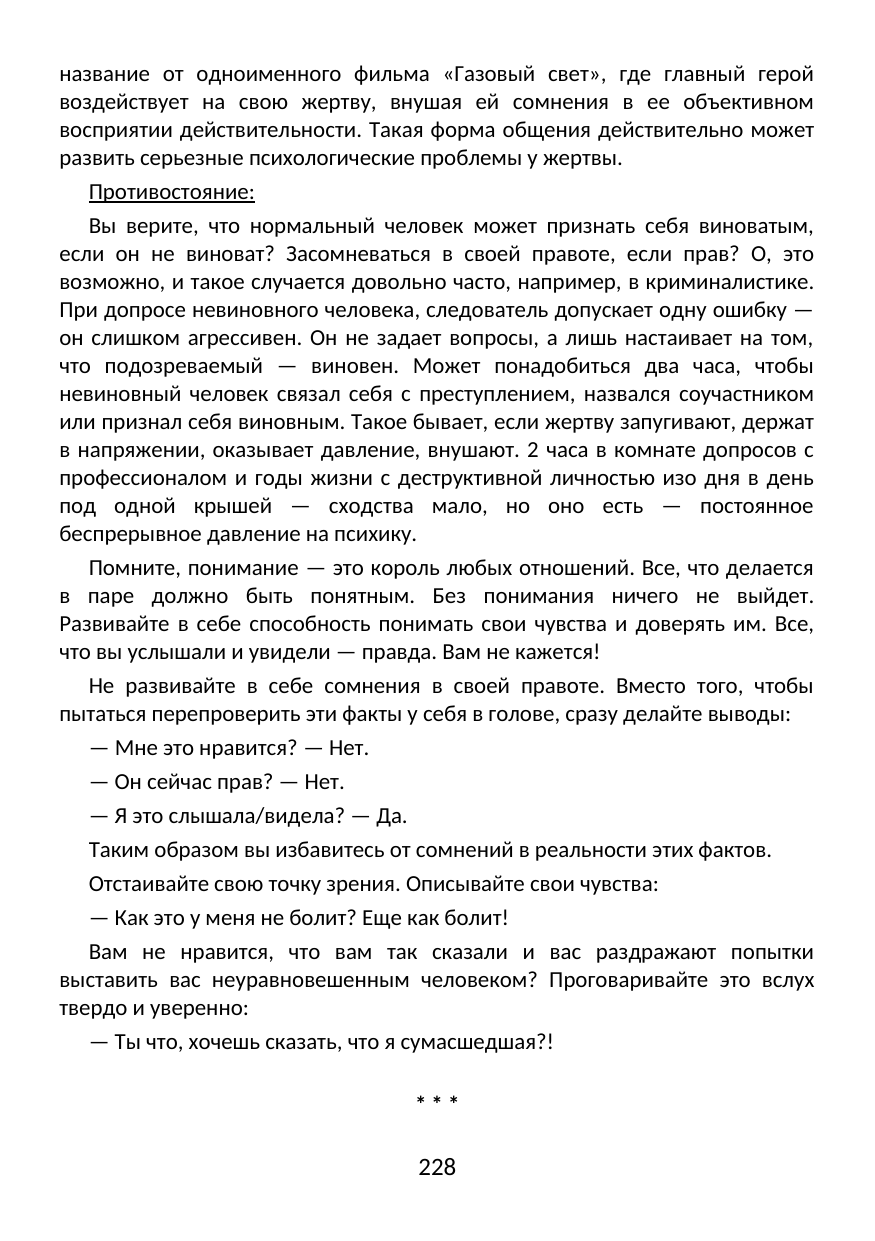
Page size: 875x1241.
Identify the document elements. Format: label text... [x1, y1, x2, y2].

text Вы верите, что нормальный человек может признать себя виноватым, если он не виноват? Засомневаться в своей правоте, если прав? О, это возможно, и такое случается довольно часто, например, в криминалистике. При допросе невиновного человека, следователь допускает одну ошибку — он слишком агрессивен. Он не задает вопросы, а лишь настаивает на том, что подозреваемый — виновен. Может понадобиться два часа, чтобы невиновный человек связал себя с преступлением, назвался соучастником или признал себя виновным. Такое бывает, если жертву запугивают, держат в напряжении, оказывает давление, внушают. 2 часа в комнате допросов с профессионалом и годы жизни с деструктивной личностью изо дня в день под одной крышей — сходства мало, но оно есть — постоянное беспрерывное давление на психику. [59, 211, 815, 547]
text Вам не нравится, что вам так сказали и вас раздражают попытки выставить вас неуравновешенным человеком? Проговаривайте это вслух твердо и уверенно: [59, 937, 815, 1021]
text Не развивайте в себе сомнения в своей правоте. Вместо того, чтобы пытаться перепроверить эти факты у себя в голове, сразу делайте выводы: [59, 671, 815, 727]
text Отстаивайте свою точку зрения. Описывайте свои чувства: [59, 869, 815, 897]
text — Он сейчас прав? — Нет. [59, 767, 815, 795]
subtitle * * * [59, 1090, 815, 1118]
text Противостояние: [59, 177, 815, 205]
text — Как это у меня не болит? Еще как болит! [59, 903, 815, 931]
text Помните, понимание — это король любых отношений. Все, что делается в паре должно быть понятным. Без понимания ничего не выйдет. Развивайте в себе способность понимать свои чувства и доверять им. Все, что вы услышали и увидели — правда. Вам не кажется! [59, 553, 815, 665]
text — Я это слышала/видела? — Да. [59, 801, 815, 829]
text Таким образом вы избавитесь от сомнений в реальности этих фактов. [59, 835, 815, 863]
text — Ты что, хочешь сказать, что я сумасшедшая?! [59, 1027, 815, 1055]
text — Мне это нравится? — Нет. [59, 733, 815, 761]
text название от одноименного фильма «Газовый свет», где главный герой воздействует на свою жертву, внушая ей сомнения в ее объективном восприятии действительности. Такая форма общения действительно может развить серьезные психологические проблемы у жертвы. [59, 59, 815, 171]
